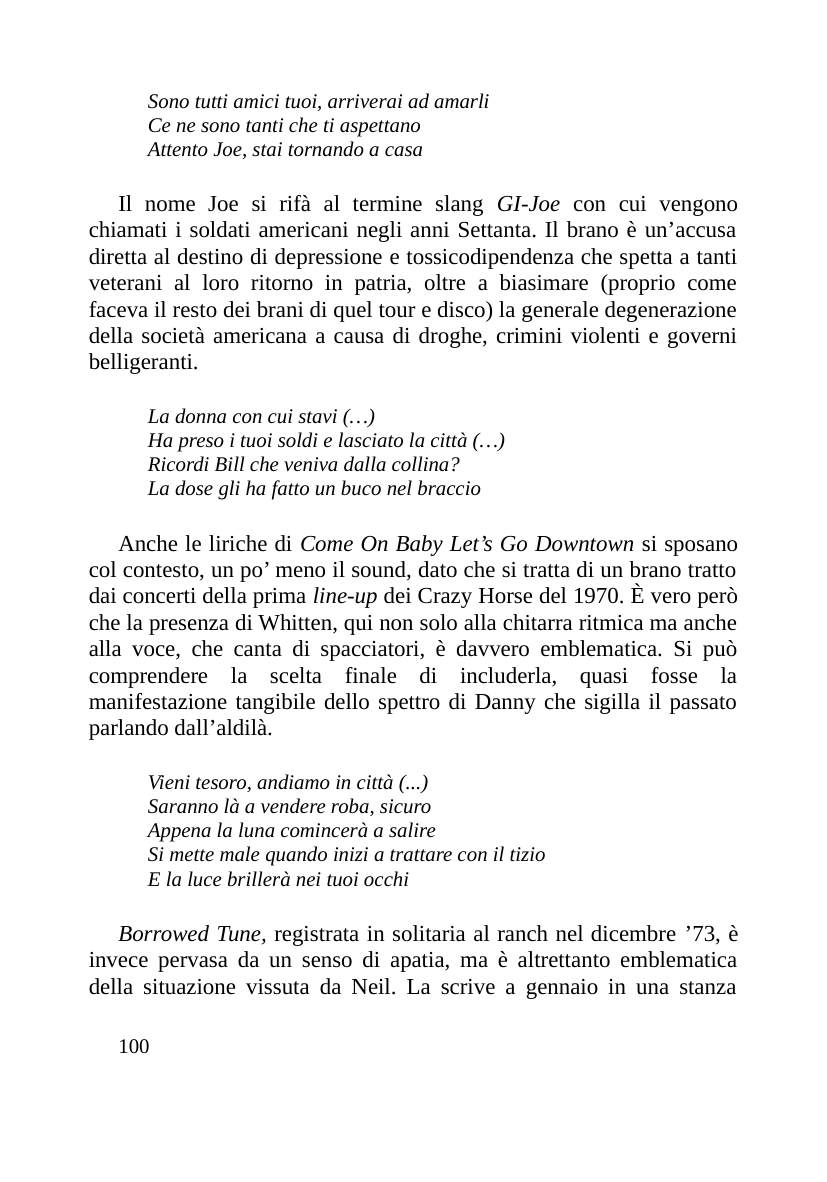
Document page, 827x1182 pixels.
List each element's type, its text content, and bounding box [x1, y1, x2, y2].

text La donna con cui stavi (…) [88, 404, 738, 428]
text Saranno là a vendere roba, sicuro [88, 794, 738, 818]
text Anche le liriche di Come On Baby Let’s Go Downtown si sposano col contesto, un po’ meno il sound, dato che si tratta di un brano tratto dai concerti della prima line-up dei Crazy Horse del 1970. È vero però che la presenza di Whitten, qui non solo alla chitarra ritmica ma anche alla voce, che canta di spacciatori, è davvero emblematica. Si può comprendere la scelta finale di includerla, quasi fosse la manifestazione tangibile dello spettro di Danny che sigilla il passato parlando dall’aldilà. [88, 530, 738, 741]
text E la luce brillerà nei tuoi occhi [88, 866, 738, 891]
text Ha preso i tuoi soldi e lasciato la città (…) [88, 428, 738, 452]
text Borrowed Tune, registrata in solitaria al ranch nel dicembre ’73, è invece pervasa da un senso di apatia, ma è altrettanto emblematica della situazione vissuta da Neil. La scrive a gennaio in una stanza [88, 920, 738, 999]
text La dose gli ha fatto un buco nel braccio [88, 476, 738, 500]
text Ce ne sono tanti che ti aspettano [88, 113, 738, 137]
text Vieni tesoro, andiamo in città (...) [88, 770, 738, 794]
text Ricordi Bill che veniva dalla collina? [88, 452, 738, 476]
text Sono tutti amici tuoi, arriverai ad amarli [88, 88, 738, 113]
text Si mette male quando inizi a trattare con il tizio [88, 842, 738, 866]
text Il nome Joe si rifà al termine slang GI-Joe con cui vengono chiamati i soldati americani negli anni Settanta. Il brano è un’accusa diretta al destino di depressione e tossicodipendenza che spetta a tanti veterani al loro ritorno in patria, oltre a biasimare (proprio come faceva il resto dei brani di quel tour e disco) la generale degenerazione della società americana a causa di droghe, crimini violenti e governi belligeranti. [88, 190, 738, 375]
text Appena la luna comincerà a salire [88, 818, 738, 842]
text Attento Joe, stai tornando a casa [88, 137, 738, 161]
